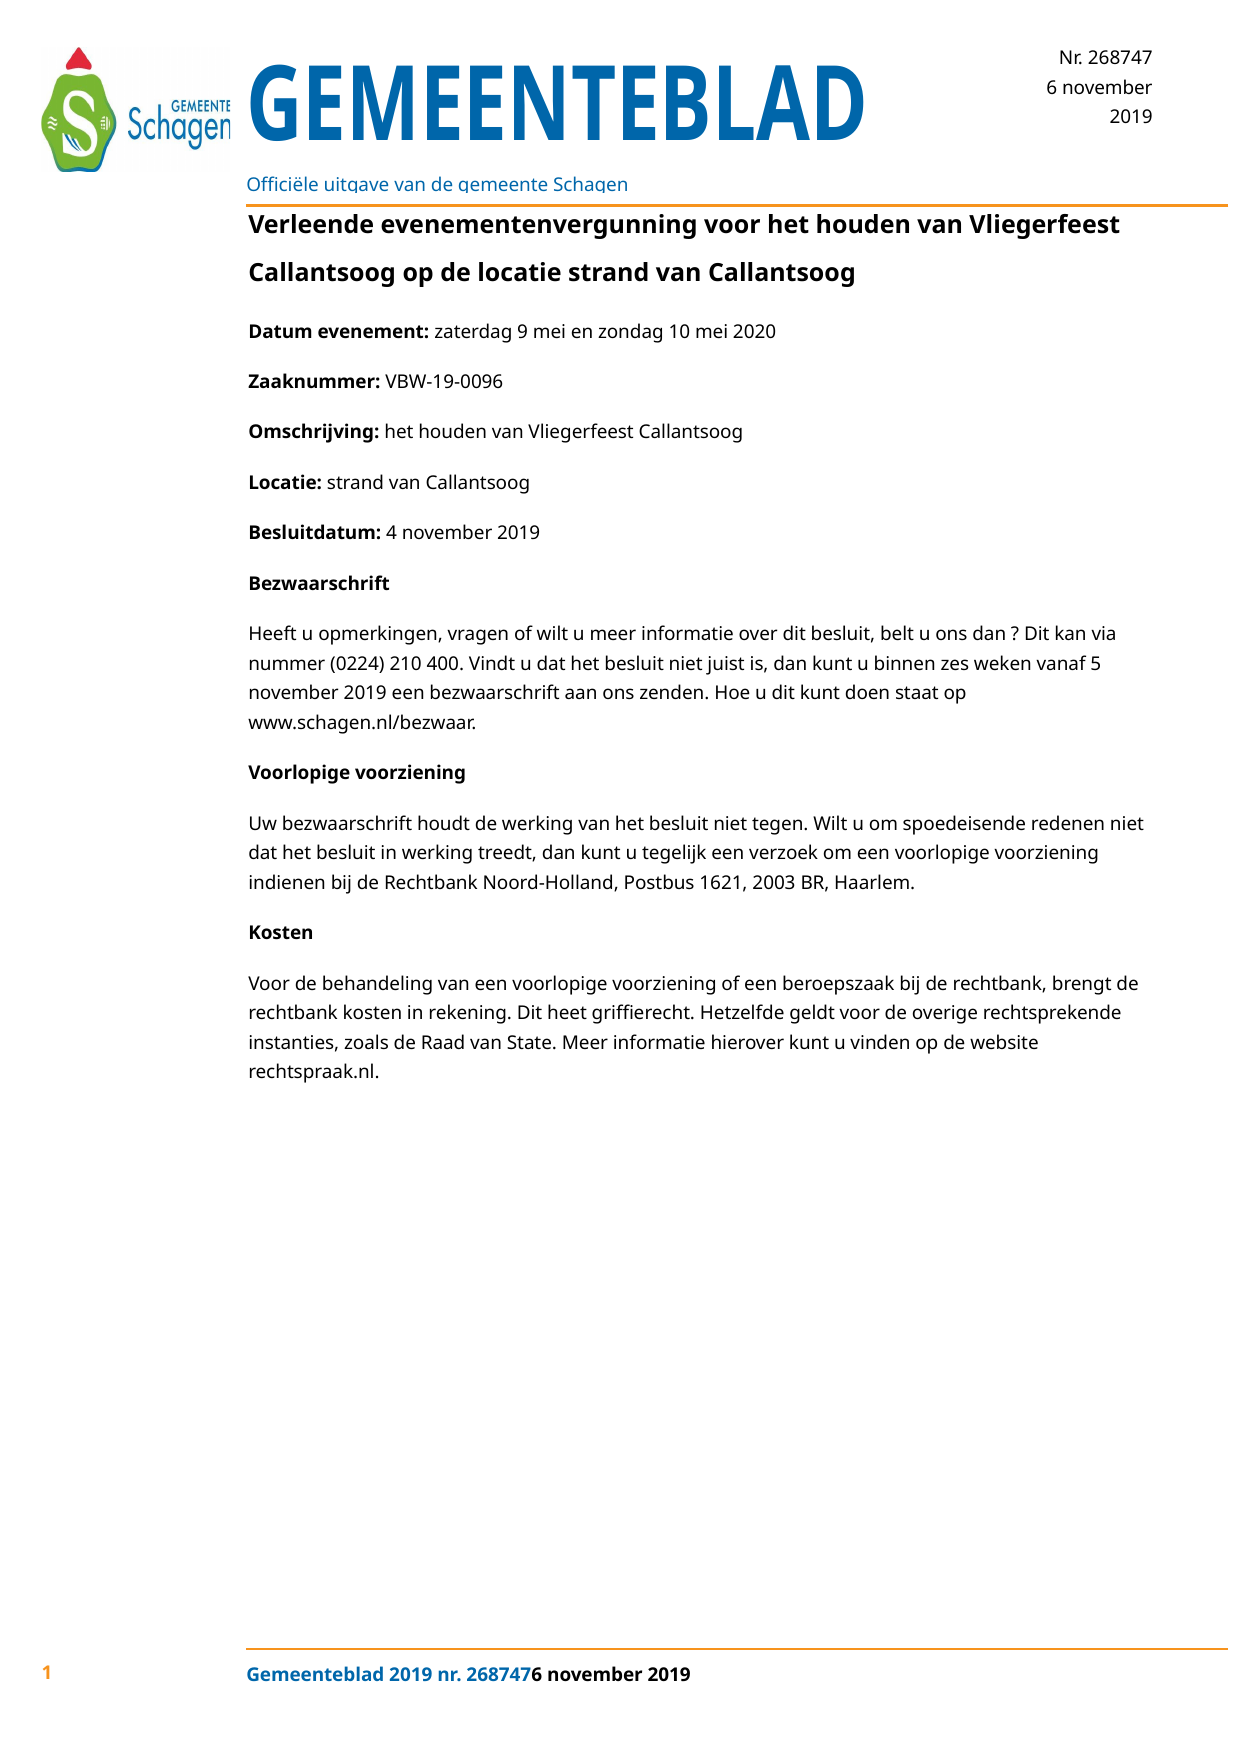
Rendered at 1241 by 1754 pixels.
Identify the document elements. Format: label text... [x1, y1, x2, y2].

text Omschrijving: het houden van Vliegerfeest Callantsoog [248, 419, 1152, 444]
text Uw bezwaarschrift houdt de werking van het besluit niet tegen. Wilt u om spoedeisende redenen niet dat het besluit in werking treedt, dan kunt u tegelijk een verzoek om een voorlopige voorziening indienen bij de Rechtbank Noord-Holland, Postbus 1621, 2003 BR, Haarlem. [248, 810, 1152, 895]
text Locatie: strand van Callantsoog [248, 469, 1152, 495]
picture [41, 47, 231, 172]
text Kosten [248, 919, 1152, 945]
text Verleende evenementenvergunning voor het houden van Vliegerfeest Callantsoog op de locatie strand van Callantsoog [248, 207, 1152, 288]
text Zaaknummer: VBW-19-0096 [248, 368, 1152, 394]
text Heeft u opmerkingen, vragen of wilt u meer informatie over dit besluit, belt u ons dan ? Dit kan via nummer (0224) 210 400. Vindt u dat het besluit niet juist is, dan kunt u binnen zes weken vanaf 5 november 2019 een bezwaarschrift aan ons zenden. Hoe u dit kunt doen staat op www.schagen.nl/bezwaar. [248, 620, 1152, 735]
text Bezwaarschrift [248, 570, 1152, 596]
text Besluitdatum: 4 november 2019 [248, 519, 1152, 545]
text Voorlopige voorziening [248, 759, 1152, 785]
text Datum evenement: zaterdag 9 mei en zondag 10 mei 2020 [248, 318, 1152, 344]
text Voor de behandeling van een voorlopige voorziening of een beroepszaak bij de rechtbank, brengt de rechtbank kosten in rekening. Dit heet griffierecht. Hetzelfde geldt voor de overige rechtsprekende instanties, zoals de Raad van State. Meer informatie hierover kunt u vinden op de website rechtspraak.nl. [248, 970, 1152, 1084]
